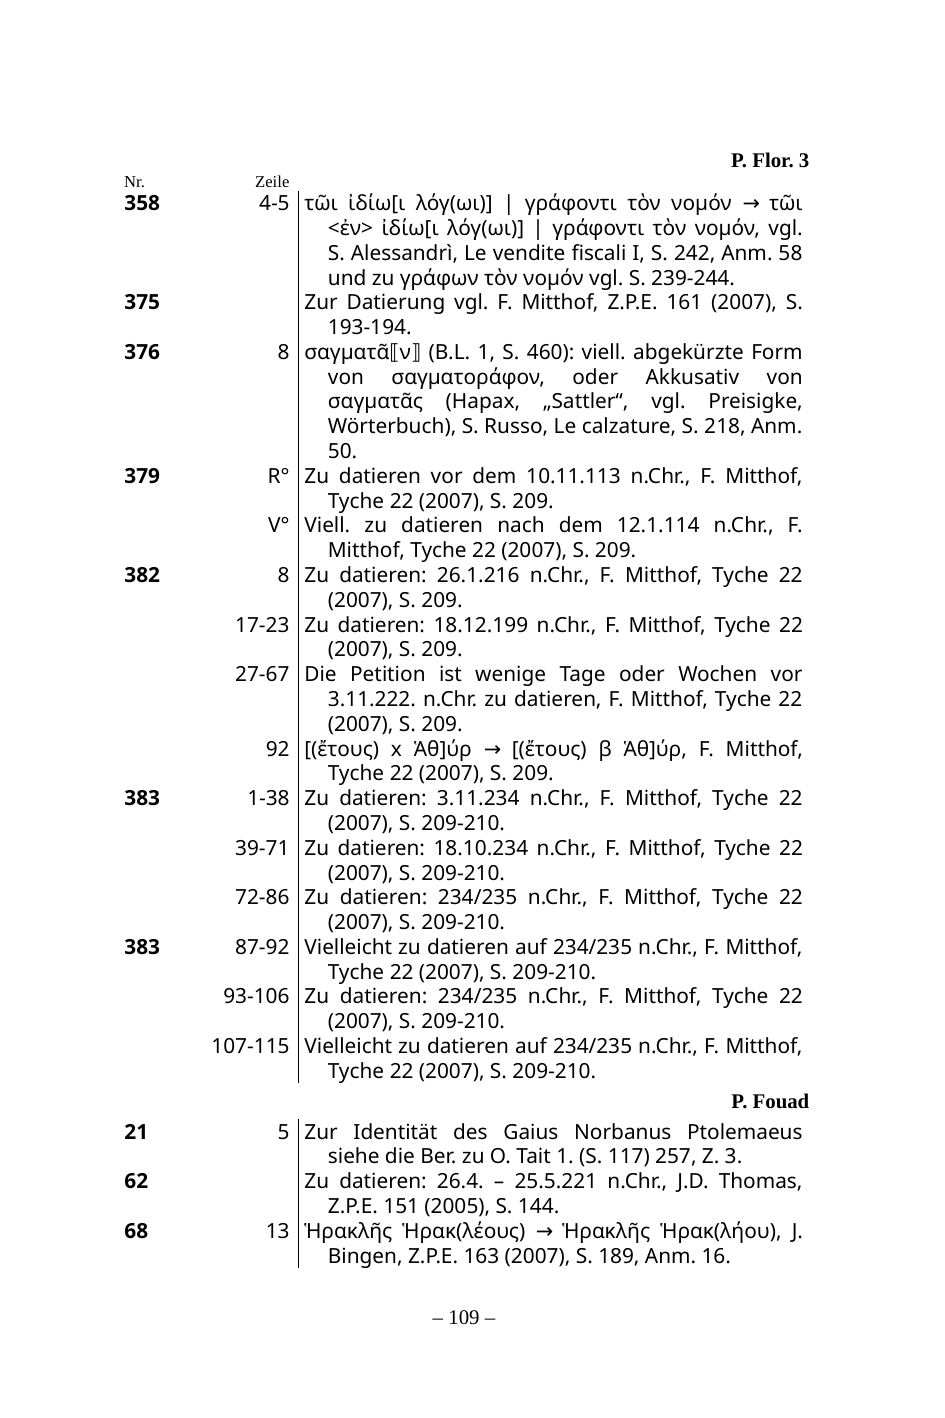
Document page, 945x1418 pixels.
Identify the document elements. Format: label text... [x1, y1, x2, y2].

table_cell Zu datieren: 18.12.199 n.Chr., F. Mitthof, Tyche 22 (2007), S. 209. [299, 612, 809, 662]
table_cell Viell. zu datieren nach dem 12.1.114 n.Chr., F. Mitthof, Tyche 22 (2007), S. 209. [299, 513, 809, 563]
table_cell 39-71 [118, 835, 298, 885]
table_cell 376 [118, 340, 207, 463]
table_cell Zu datieren: 234/235 n.Chr., F. Mitthof, Tyche 22 (2007), S. 209-210. [299, 885, 809, 934]
table_header 5 [207, 1119, 298, 1169]
table_cell 87-92 [207, 935, 298, 984]
table_cell 93-106 [118, 984, 298, 1034]
table_cell Zu datieren vor dem 10.11.113 n.Chr., F. Mitthof, Tyche 22 (2007), S. 209. [299, 464, 809, 513]
table_cell Zu datieren: 26.1.216 n.Chr., F. Mitthof, Tyche 22 (2007), S. 209. [299, 563, 809, 612]
table_cell 1-38 [207, 786, 298, 835]
table_cell 383 [118, 786, 207, 835]
table_cell σαγματᾶ⟦ν⟧ (B.L. 1, S. 460): viell. abgekürzte Form von σαγματοράφον, oder Akkusativ von σαγματᾶς (Hapax, „Sattler“, vgl. Preisigke, Wörterbuch), S. Russo, Le calzature, S. 218, Anm. 50. [299, 340, 809, 463]
table_cell 17-23 [118, 612, 298, 662]
table_cell Vielleicht zu datieren auf 234/235 n.Chr., F. Mitthof, Tyche 22 (2007), S. 209-210. [299, 935, 809, 984]
table_header Zur Identität des Gaius Norbanus Ptolemaeus siehe die Ber. zu O. Tait 1. (S. 117) 257, Z. 3. [299, 1119, 809, 1169]
table_cell 383 [118, 935, 207, 984]
table_cell [(ἔτους) x Ἁθ]ύρ → [(ἔτους) β Ἁθ]ύρ, F. Mitthof, Tyche 22 (2007), S. 209. [299, 736, 809, 786]
table_cell Zu datieren: 3.11.234 n.Chr., F. Mitthof, Tyche 22 (2007), S. 209-210. [299, 786, 809, 835]
table_cell Ἡρακλῆς Ἡρακ(λέους) → Ἡρακλῆς Ἡρακ(λήου), J. Bingen, Z.P.E. 163 (2007), S. 189, Anm. 16. [299, 1219, 809, 1268]
table_cell Die Petition ist wenige Tage oder Wochen vor 3.11.222. n.Chr. zu datieren, F. Mitthof, Tyche 22 (2007), S. 209. [299, 662, 809, 736]
table_cell 92 [118, 736, 298, 786]
table_cell Zu datieren: 234/235 n.Chr., F. Mitthof, Tyche 22 (2007), S. 209-210. [299, 984, 809, 1034]
table_cell τῶι ἰδίω[ι λόγ(ωι)] | γράφοντι τὸν νομόν → τῶι <ἐν> ἰδίω[ι λόγ(ωι)] | γράφοντι τὸν νομόν, vgl. S. Alessandrì, Le vendite fiscali I, S. 242, Anm. 58 und zu γράφων τὸν νομόν vgl. S. 239-244. [299, 191, 809, 290]
subtitle P. Fouad [118, 1089, 809, 1113]
table_cell 72-86 [118, 885, 298, 934]
table_cell Zu datieren: 26.4. – 25.5.221 n.Chr., J.D. Thomas, Z.P.E. 151 (2005), S. 144. [299, 1169, 809, 1218]
table_cell 27-67 [118, 662, 298, 736]
table_cell 8 [207, 563, 298, 612]
table_cell 375 [118, 290, 298, 339]
table_cell Zu datieren: 18.10.234 n.Chr., F. Mitthof, Tyche 22 (2007), S. 209-210. [299, 835, 809, 885]
table_header 21 [118, 1119, 207, 1169]
table_cell R° [207, 464, 298, 513]
table_cell 379 [118, 464, 207, 513]
table_cell 107-115 [118, 1034, 298, 1083]
table_cell Zur Datierung vgl. F. Mitthof, Z.P.E. 161 (2007), S. 193-194. [299, 290, 809, 339]
table_cell 358 [118, 191, 207, 290]
table_cell 4-5 [207, 191, 298, 290]
table_cell 8 [207, 340, 298, 463]
table_cell V° [118, 513, 298, 563]
table_cell 382 [118, 563, 207, 612]
table_cell Vielleicht zu datieren auf 234/235 n.Chr., F. Mitthof, Tyche 22 (2007), S. 209-210. [299, 1034, 809, 1083]
table_cell 13 [207, 1219, 298, 1268]
table_cell 62 [118, 1169, 298, 1218]
table_cell 68 [118, 1219, 207, 1268]
